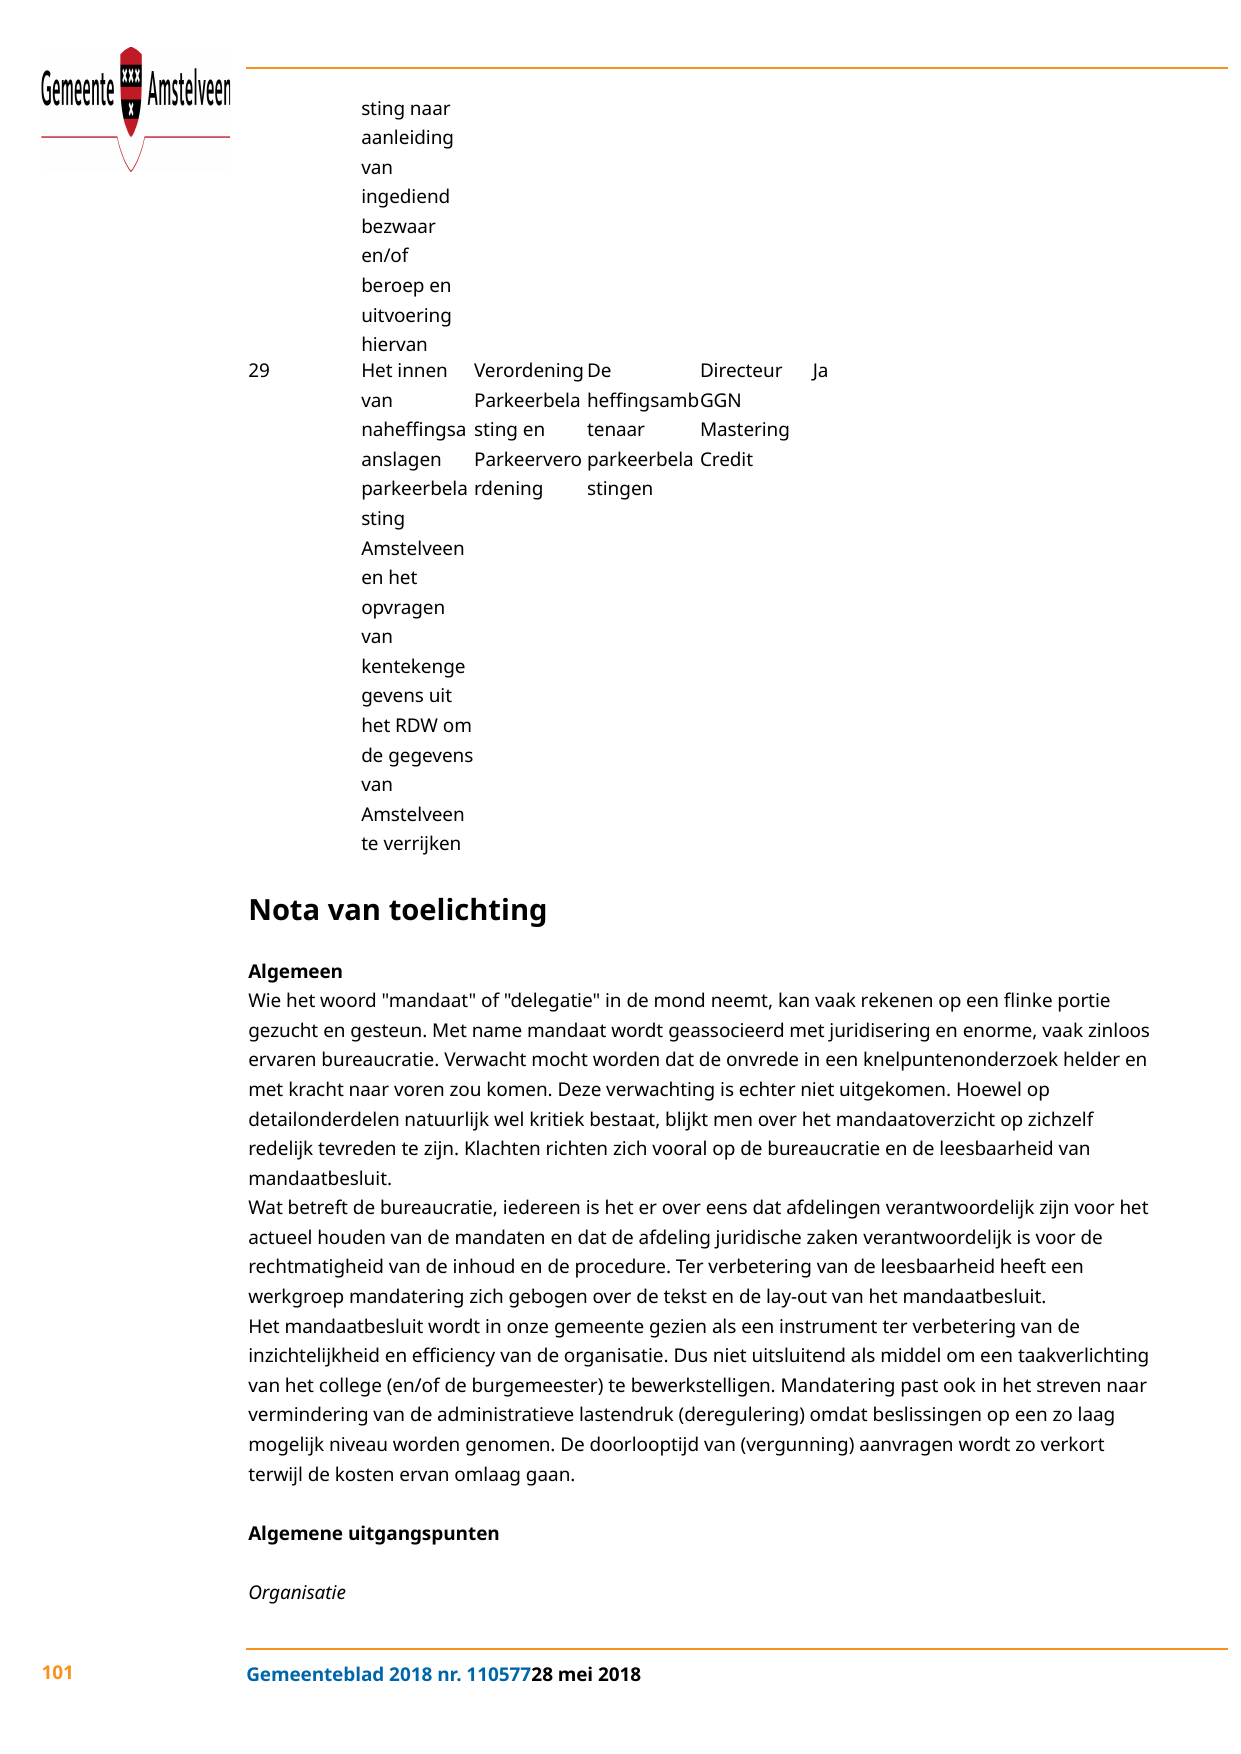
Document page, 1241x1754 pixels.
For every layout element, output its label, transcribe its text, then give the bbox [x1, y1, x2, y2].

text Algemeen [248, 958, 1152, 984]
table_cell Ja [813, 357, 926, 856]
text Organisatie [248, 1579, 1152, 1605]
table_cell [1039, 357, 1152, 856]
text Wie het woord "mandaat" of "delegatie" in de mond neemt, kan vaak rekenen op een flinke portie gezucht en gesteun. Met name mandaat wordt geassocieerd met juridisering en enorme, vaak zinloos ervaren bureaucratie. Verwacht mocht worden dat de onvrede in een knelpuntenonderzoek helder en met kracht naar voren zou komen. Deze verwachting is echter niet uitgekomen. Hoewel op detailonderdelen natuurlijk wel kritiek bestaat, blijkt men over het mandaatoverzicht op zichzelf redelijk tevreden te zijn. Klachten richten zich vooral op de bureaucratie en de leesbaarheid van mandaatbesluit. [248, 987, 1152, 1191]
table_cell De heffingsambtenaar parkeerbelastingen [587, 357, 700, 856]
text Nota van toelichting [248, 889, 1152, 929]
picture [41, 47, 231, 172]
table_cell [474, 95, 587, 357]
text Het mandaatbesluit wordt in onze gemeente gezien als een instrument ter verbetering van de inzichtelijkheid en efficiency van de organisatie. Dus niet uitsluitend als middel om een taakverlichting van het college (en/of de burgemeester) te bewerkstelligen. Mandatering past ook in het streven naar vermindering van de administratieve lastendruk (deregulering) omdat beslissingen op een zo laag mogelijk niveau worden genomen. De doorlooptijd van (vergunning) aanvragen wordt zo verkort terwijl de kosten ervan omlaag gaan. [248, 1313, 1152, 1487]
table_cell sting naar aanleiding van ingediend bezwaar en/of beroep en uitvoering hiervan [361, 95, 474, 357]
table_cell [1039, 95, 1152, 357]
text Algemene uitgangspunten [248, 1520, 1152, 1546]
table_cell Verordening Parkeerbelasting en Parkeerverordening [474, 357, 587, 856]
table_cell 29 [248, 357, 361, 856]
table_cell [813, 95, 926, 357]
table_cell [926, 357, 1038, 856]
table_cell [926, 95, 1038, 357]
table_cell [700, 95, 813, 357]
table_cell [248, 95, 361, 357]
text Wat betreft de bureaucratie, iedereen is het er over eens dat afdelingen verantwoordelijk zijn voor het actueel houden van de mandaten en dat de afdeling juridische zaken verantwoordelijk is voor de rechtmatigheid van de inhoud en de procedure. Ter verbetering van de leesbaarheid heeft een werkgroep mandatering zich gebogen over de tekst en de lay-out van het mandaatbesluit. [248, 1194, 1152, 1309]
table_cell [587, 95, 700, 357]
table_cell Het innen van naheffingsaanslagen parkeerbelasting Amstelveen en het opvragen van kentekengegevens uit het RDW om de gegevens van Amstelveen te verrijken [361, 357, 474, 856]
table_cell Directeur GGN Mastering Credit [700, 357, 813, 856]
